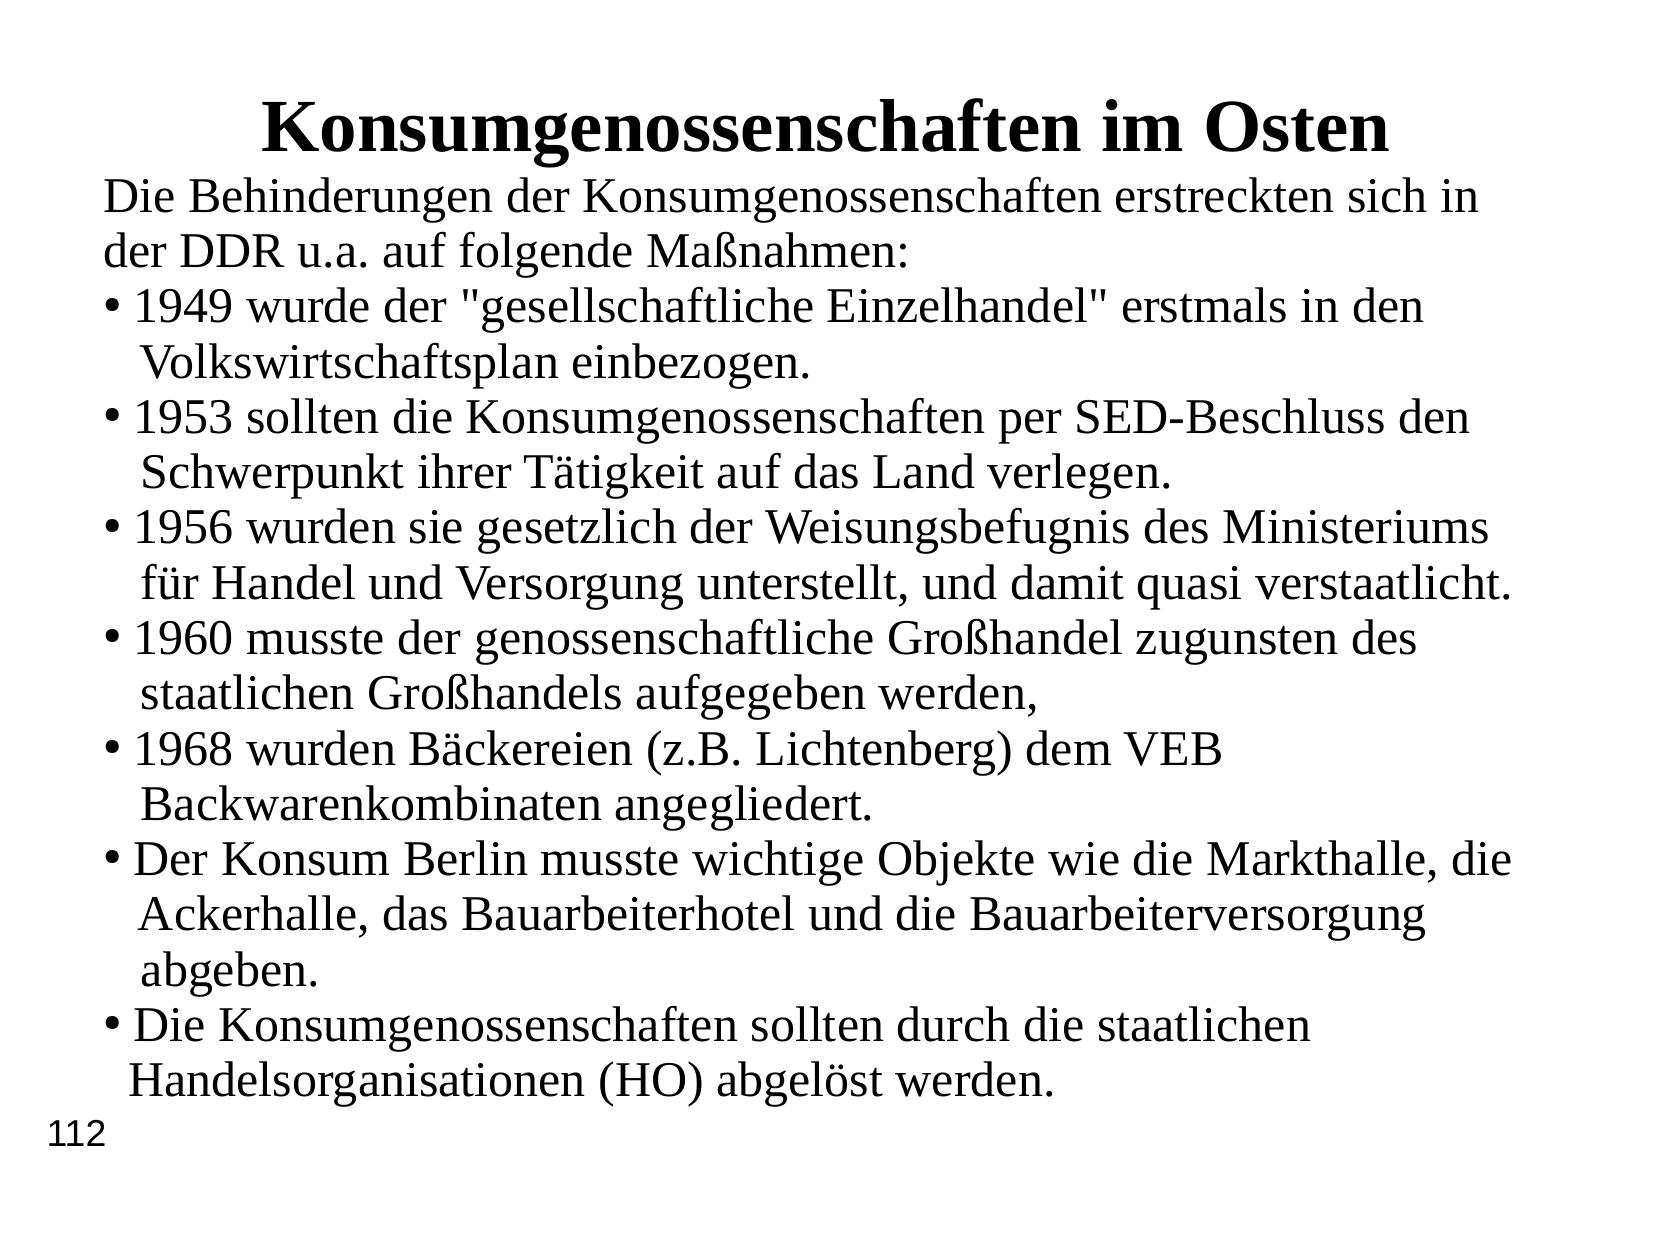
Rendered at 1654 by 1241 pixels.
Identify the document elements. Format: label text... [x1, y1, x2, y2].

text_box [31, 1105, 249, 1176]
text_box Konsumgenossenschaften im Osten Die Behinderungen der Konsumgenossenschaften erstreckten sich in der DDR u.a. auf folgende Maßnahmen: 1949 wurde der "gesellschaftliche Einzelhandel" erstmals in den Volkswirtschaftsplan einbezogen. 1953 sollten die Konsumgenossenschaften per SED-Beschluss den Schwerpunkt ihrer Tätigkeit auf das Land verlegen. 1956 wurden sie gesetzlich der Weisungsbefugnis des Ministeriums für Handel und Versorgung unterstellt, und damit quasi verstaatlicht. 1960 musste der genossenschaftliche Großhandel zugunsten des staatlichen Großhandels aufgegeben werden, 1968 wurden Bäckereien (z.B. Lichtenberg) dem VEB Backwarenkombinaten angegliedert. Der Konsum Berlin musste wichtige Objekte wie die Markthalle, die Ackerhalle, das Bauarbeiterhotel und die Bauarbeiterversorgung abgeben. Die Konsumgenossenschaften sollten durch die staatlichen Handelsorganisationen (HO) abgelöst werden. [88, 77, 1565, 1115]
